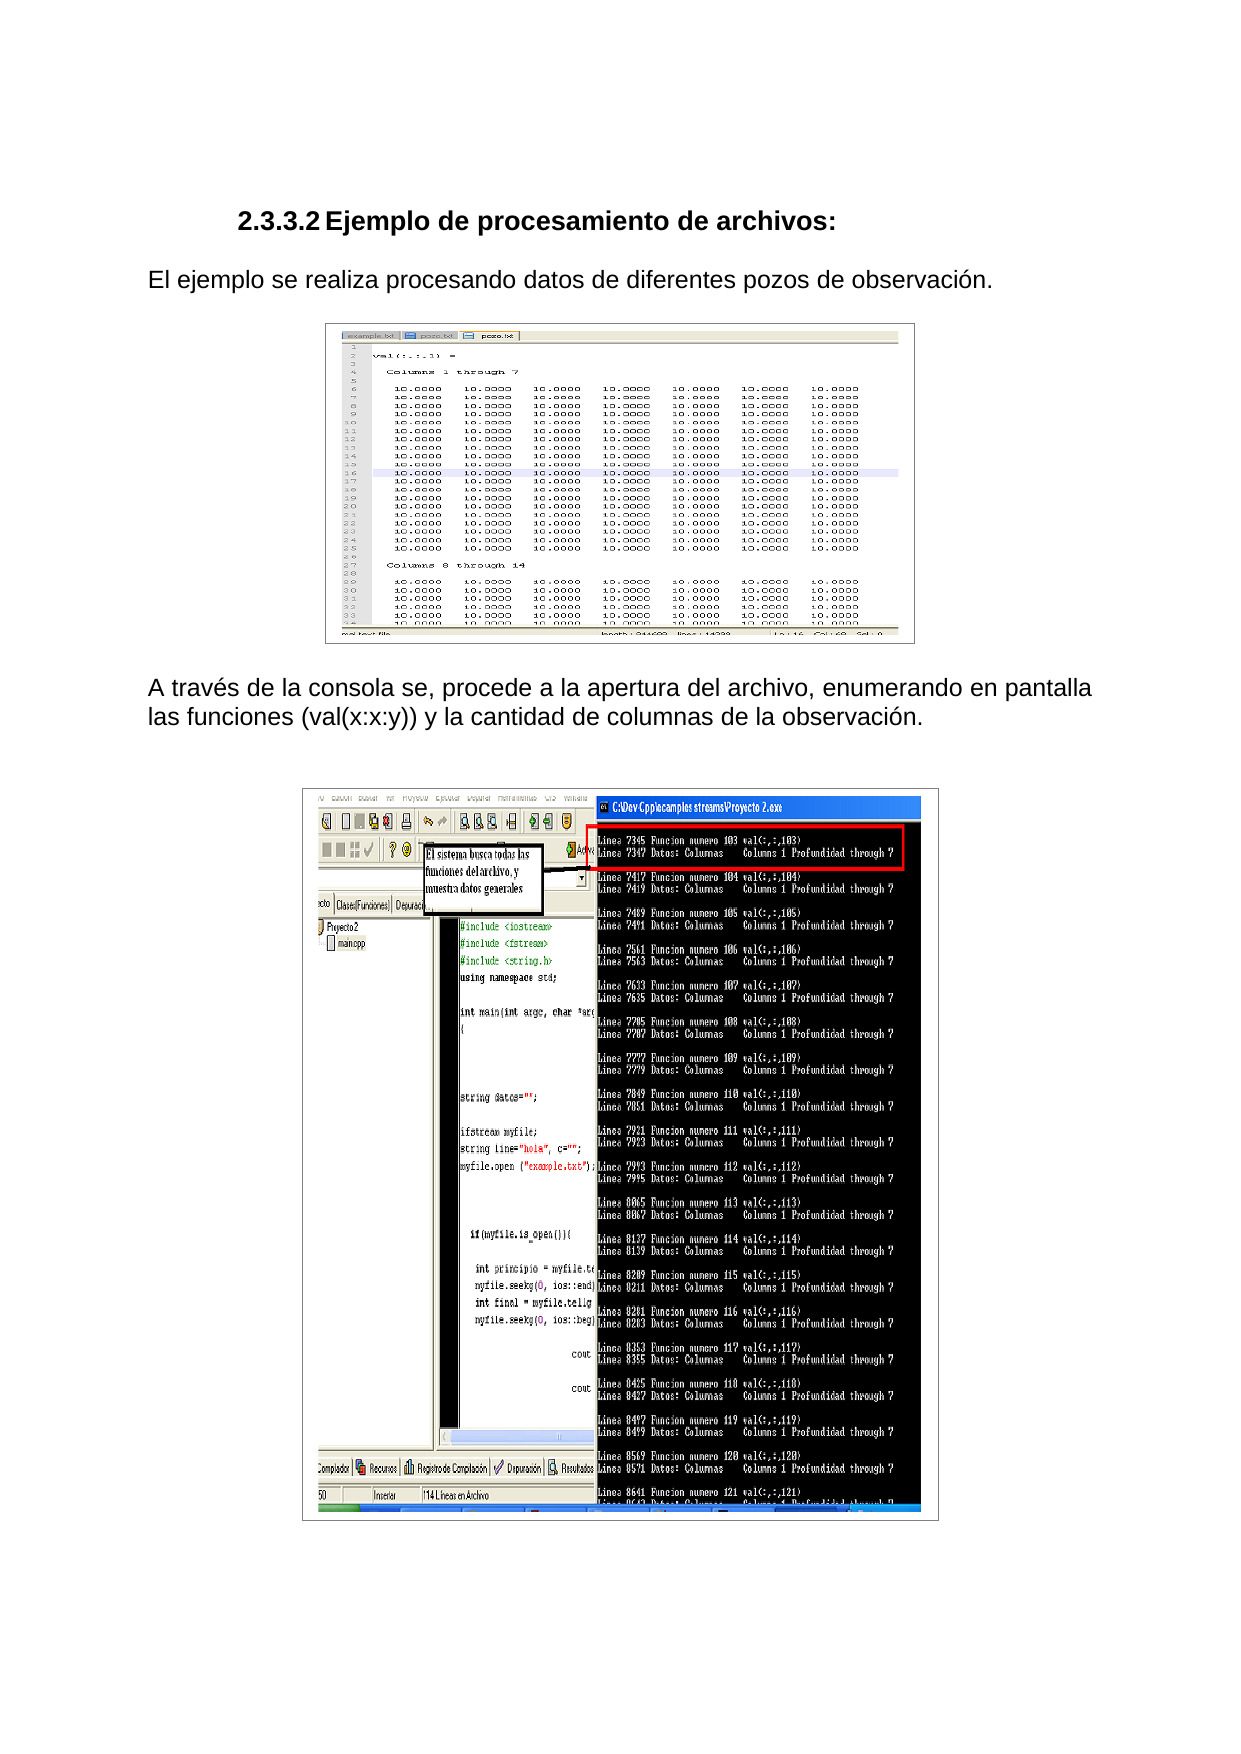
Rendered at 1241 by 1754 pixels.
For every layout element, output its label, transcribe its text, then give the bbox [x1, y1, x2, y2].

text El ejemplo se realiza procesando datos de diferentes pozos de observación. [148, 265, 1092, 294]
picture [318, 796, 923, 1512]
text A través de la consola se, procede a la apertura del archivo, enumerando en pantalla las funciones (val(x:x:y)) y la cantidad de columnas de la observación. [148, 673, 1092, 730]
picture [341, 331, 899, 635]
subtitle Ejemplo de procesamiento de archivos: [237, 205, 1092, 236]
